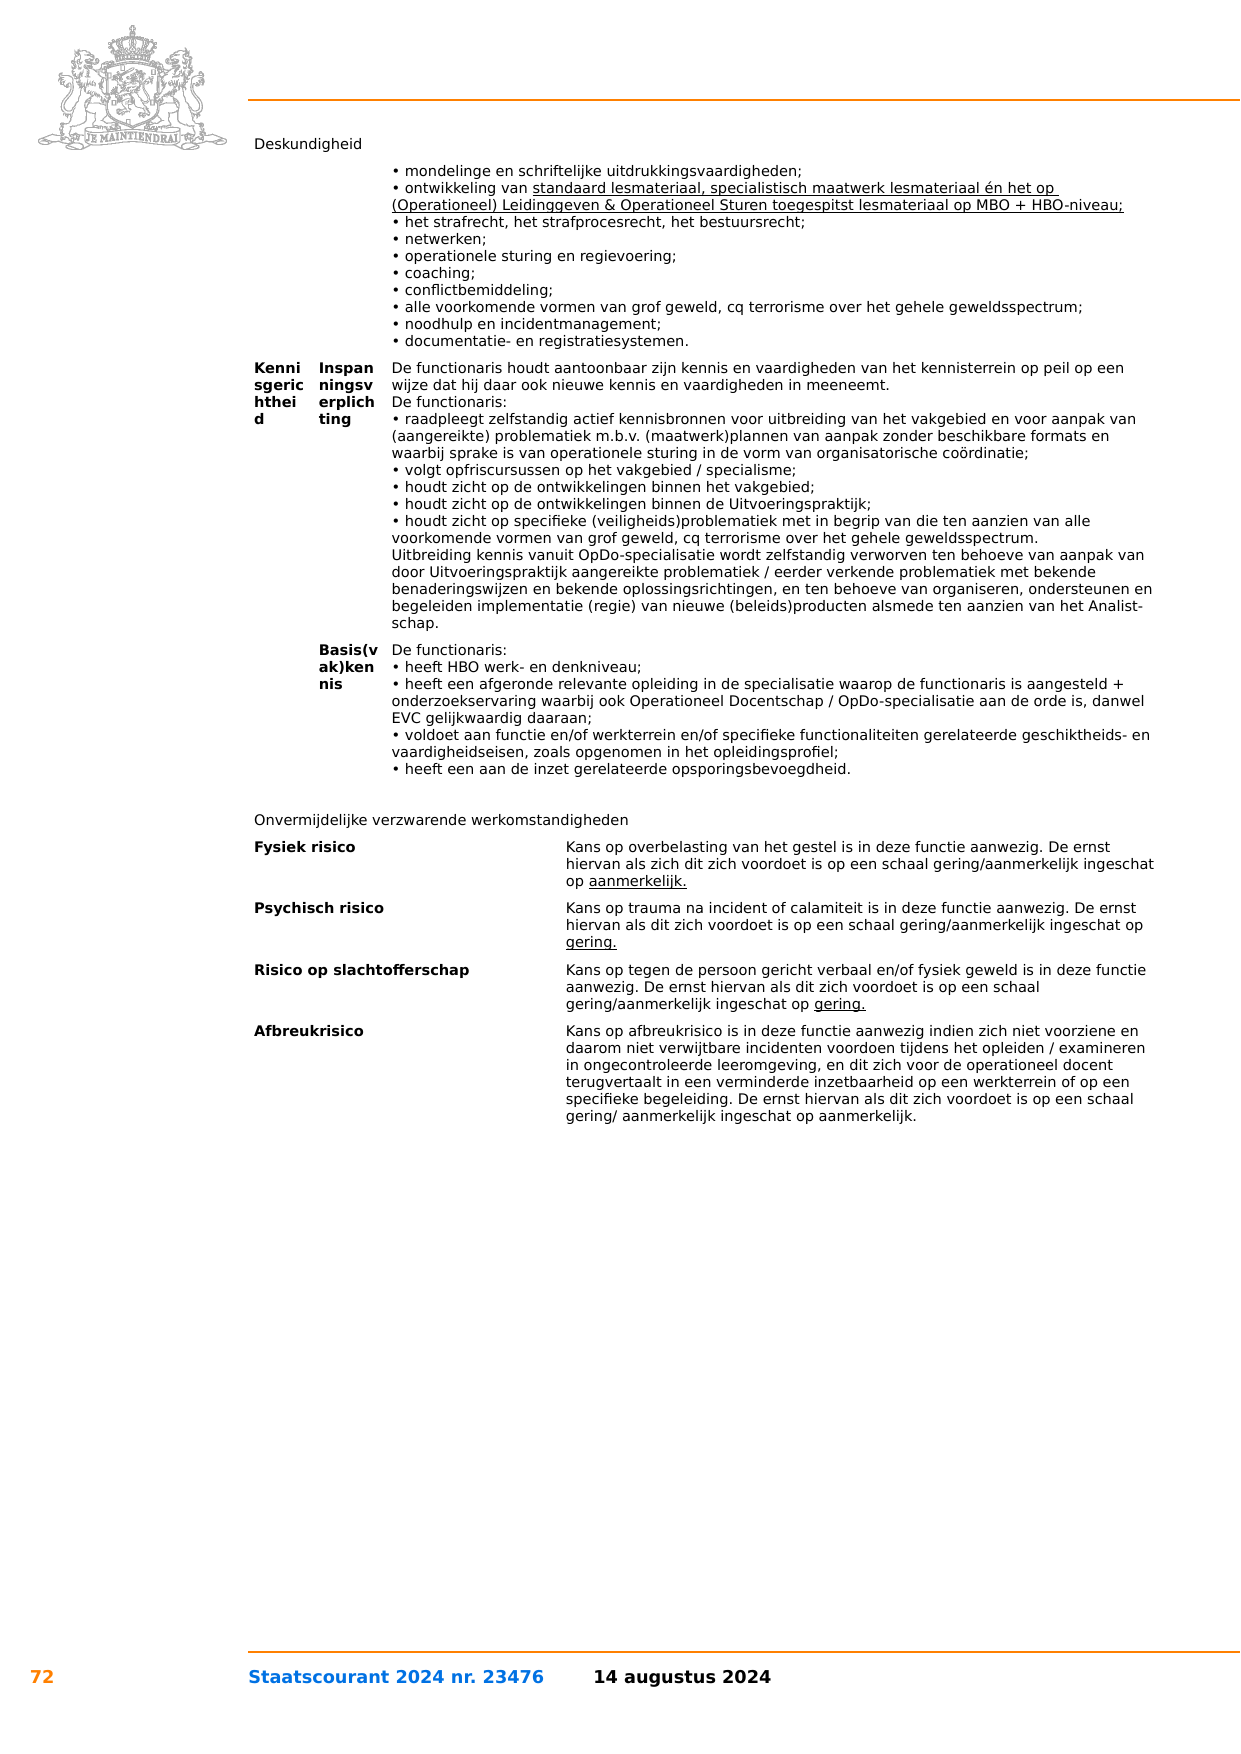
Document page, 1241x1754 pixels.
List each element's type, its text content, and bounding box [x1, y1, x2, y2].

table_cell Psychisch risico [249, 896, 559, 956]
table_cell De functionaris: • heeft HBO werk- en denkniveau; • heeft een afgeronde relevante opleiding in de specialisatie waarop de functionaris is aangesteld + onderzoekservaring waarbij ook Operationeel Docentschap / OpDo-specialisatie aan de orde is, danwel EVC gelijkwaardig daaraan; • voldoet aan functie en/of werkterrein en/of specifieke functionaliteiten gerelateerde geschiktheids- en vaardigheidseisen, zoals opgenomen in het opleidingsprofiel; • heeft een aan de inzet gerelateerde opsporingsbevoegdheid. [386, 638, 1163, 783]
table_cell Basis(vak)kennis [313, 638, 385, 783]
table_cell [249, 158, 312, 354]
table_cell [313, 158, 385, 354]
picture [38, 25, 227, 150]
table_header Deskundigheid [249, 131, 1163, 157]
table_cell De functionaris houdt aantoonbaar zijn kennis en vaardigheden van het kennisterrein op peil op een wijze dat hij daar ook nieuwe kennis en vaardigheden in meeneemt. De functionaris: • raadpleegt zelfstandig actief kennisbronnen voor uitbreiding van het vakgebied en voor aanpak van (aangereikte) problematiek m.b.v. (maatwerk)plannen van aanpak zonder beschikbare formats en waarbij sprake is van operationele sturing in de vorm van organisatorische coördinatie; • volgt opfriscursussen op het vakgebied / specialisme; • houdt zicht op de ontwikkelingen binnen het vakgebied; • houdt zicht op de ontwikkelingen binnen de Uitvoeringspraktijk; • houdt zicht op specifieke (veiligheids)problematiek met in begrip van die ten aanzien van alle voorkomende vormen van grof geweld, cq terrorisme over het gehele geweldsspectrum. Uitbreiding kennis vanuit OpDo-specialisatie wordt zelfstandig verworven ten behoeve van aanpak van door Uitvoeringspraktijk aangereikte problematiek / eerder verkende problematiek met bekende benaderingswijzen en bekende oplossingsrichtingen, en ten behoeve van organiseren, ondersteunen en begeleiden implementatie (regie) van nieuwe (beleids)producten alsmede ten aanzien van het Analist-schap. [386, 356, 1163, 637]
table_cell Afbreukrisico [249, 1018, 559, 1129]
table_cell Kans op tegen de persoon gericht verbaal en/of fysiek geweld is in deze functie aanwezig. De ernst hiervan als dit zich voordoet is op een schaal gering/aanmerkelijk ingeschat op gering. [560, 957, 1163, 1017]
table_cell Kans op overbelasting van het gestel is in deze functie aanwezig. De ernst hiervan als zich dit zich voordoet is op een schaal gering/aanmerkelijk ingeschat op aanmerkelijk. [560, 834, 1163, 894]
table_cell Risico op slachtofferschap [249, 957, 559, 1017]
table_cell Kans op afbreukrisico is in deze functie aanwezig indien zich niet voorziene en daarom niet verwijtbare incidenten voordoen tijdens het opleiden / examineren in ongecontroleerde leeromgeving, en dit zich voor de operationeel docent terugvertaalt in een verminderde inzetbaarheid op een werkterrein of op een specifieke begeleiding. De ernst hiervan als dit zich voordoet is op een schaal gering/ aanmerkelijk ingeschat op aanmerkelijk. [560, 1018, 1163, 1129]
table_cell Fysiek risico [249, 834, 559, 894]
table_header Onvermijdelijke verzwarende werkomstandigheden [249, 807, 1163, 833]
table_cell Kans op trauma na incident of calamiteit is in deze functie aanwezig. De ernst hiervan als dit zich voordoet is op een schaal gering/aanmerkelijk ingeschat op gering. [560, 896, 1163, 956]
table_cell • mondelinge en schriftelijke uitdrukkingsvaardigheden; • ontwikkeling van standaard lesmateriaal, specialistisch maatwerk lesmateriaal én het op (Operationeel) Leidinggeven & Operationeel Sturen toegespitst lesmateriaal op MBO + HBO-niveau; • het strafrecht, het strafprocesrecht, het bestuursrecht; • netwerken; • operationele sturing en regievoering; • coaching; • conflictbemiddeling; • alle voorkomende vormen van grof geweld, cq terrorisme over het gehele geweldsspectrum; • noodhulp en incidentmanagement; • documentatie- en registratiesystemen. [386, 158, 1163, 354]
table_cell Inspanningsverplichting [313, 356, 385, 637]
table_cell Kennisgerichtheid [249, 356, 312, 783]
